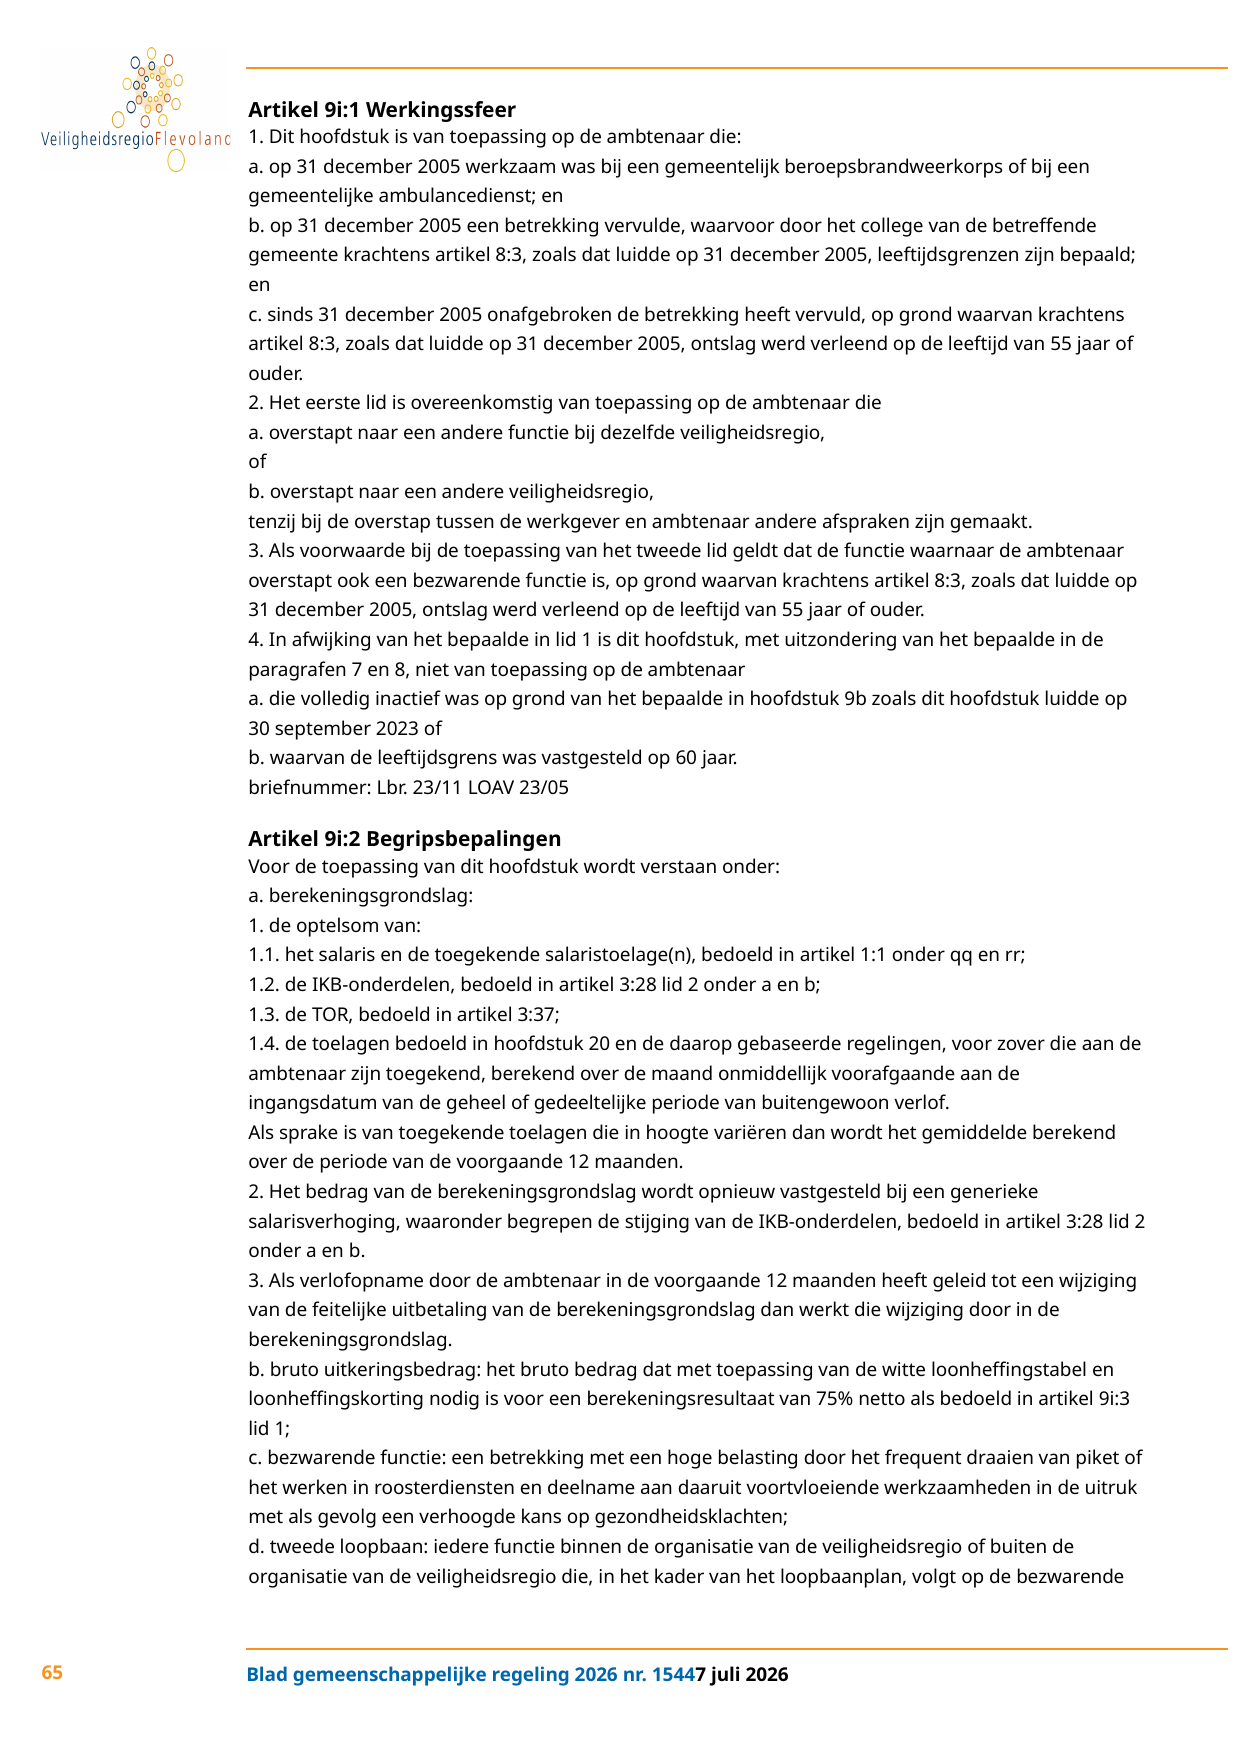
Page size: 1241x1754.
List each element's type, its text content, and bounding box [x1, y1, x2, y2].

text 3. Als voorwaarde bij de toepassing van het tweede lid geldt dat de functie waarnaar de ambtenaar overstapt ook een bezwarende functie is, op grond waarvan krachtens artikel 8:3, zoals dat luidde op 31 december 2005, ontslag werd verleend op de leeftijd van 55 jaar of ouder. [248, 537, 1152, 622]
text a. overstapt naar een andere functie bij dezelfde veiligheidsregio, [248, 419, 1152, 445]
text of [248, 449, 1152, 474]
text briefnummer: Lbr. 23/11 LOAV 23/05 [248, 774, 1152, 800]
text Artikel 9i:2 Begripsbepalingen [248, 824, 1152, 853]
picture [41, 47, 231, 172]
text a. op 31 december 2005 werkzaam was bij een gemeentelijk beroepsbrandweerkorps of bij een gemeentelijke ambulancedienst; en [248, 153, 1152, 208]
text 2. Het eerste lid is overeenkomstig van toepassing op de ambtenaar die [248, 389, 1152, 415]
text Voor de toepassing van dit hoofdstuk wordt verstaan onder: [248, 853, 1152, 879]
text c. sinds 31 december 2005 onafgebroken de betrekking heeft vervuld, op grond waarvan krachtens artikel 8:3, zoals dat luidde op 31 december 2005, ontslag werd verleend op de leeftijd van 55 jaar of ouder. [248, 301, 1152, 386]
text b. op 31 december 2005 een betrekking vervulde, waarvoor door het college van de betreffende gemeente krachtens artikel 8:3, zoals dat luidde op 31 december 2005, leeftijdsgrenzen zijn bepaald; en [248, 212, 1152, 297]
text d. tweede loopbaan: iedere functie binnen de organisatie van de veiligheidsregio of buiten de organisatie van de veiligheidsregio die, in het kader van het loopbaanplan, volgt op de bezwarende [248, 1533, 1152, 1589]
text tenzij bij de overstap tussen de werkgever en ambtenaar andere afspraken zijn gemaakt. [248, 508, 1152, 533]
text 1.4. de toelagen bedoeld in hoofdstuk 20 en de daarop gebaseerde regelingen, voor zover die aan de ambtenaar zijn toegekend, berekend over de maand onmiddellijk voorafgaande aan de ingangsdatum van de geheel of gedeeltelijke periode van buitengewoon verlof. [248, 1030, 1152, 1115]
text b. bruto uitkeringsbedrag: het bruto bedrag dat met toepassing van de witte loonheffingstabel en loonheffingskorting nodig is voor een berekeningsresultaat van 75% netto als bedoeld in artikel 9i:3 lid 1; [248, 1356, 1152, 1441]
text a. berekeningsgrondslag: [248, 882, 1152, 908]
text b. waarvan de leeftijdsgrens was vastgesteld op 60 jaar. [248, 744, 1152, 770]
text 1.3. de TOR, bedoeld in artikel 3:37; [248, 1001, 1152, 1027]
text c. bezwarende functie: een betrekking met een hoge belasting door het frequent draaien van piket of het werken in roosterdiensten en deelname aan daaruit voortvloeiende werkzaamheden in de uitruk met als gevolg een verhoogde kans op gezondheidsklachten; [248, 1444, 1152, 1529]
text 1. Dit hoofdstuk is van toepassing op de ambtenaar die: [248, 123, 1152, 149]
text 3. Als verlofopname door de ambtenaar in de voorgaande 12 maanden heeft geleid tot een wijziging van de feitelijke uitbetaling van de berekeningsgrondslag dan werkt die wijziging door in de berekeningsgrondslag. [248, 1267, 1152, 1352]
text 1.2. de IKB-onderdelen, bedoeld in artikel 3:28 lid 2 onder a en b; [248, 971, 1152, 997]
text 1. de optelsom van: [248, 912, 1152, 938]
text 4. In afwijking van het bepaalde in lid 1 is dit hoofdstuk, met uitzondering van het bepaalde in de paragrafen 7 en 8, niet van toepassing op de ambtenaar [248, 626, 1152, 681]
text Als sprake is van toegekende toelagen die in hoogte variëren dan wordt het gemiddelde berekend over de periode van de voorgaande 12 maanden. [248, 1119, 1152, 1174]
text Artikel 9i:1 Werkingssfeer [248, 95, 1152, 123]
text b. overstapt naar een andere veiligheidsregio, [248, 478, 1152, 504]
text 2. Het bedrag van de berekeningsgrondslag wordt opnieuw vastgesteld bij een generieke salarisverhoging, waaronder begrepen de stijging van de IKB-onderdelen, bedoeld in artikel 3:28 lid 2 onder a en b. [248, 1178, 1152, 1263]
text 1.1. het salaris en de toegekende salaristoelage(n), bedoeld in artikel 1:1 onder qq en rr; [248, 942, 1152, 967]
text a. die volledig inactief was op grond van het bepaalde in hoofdstuk 9b zoals dit hoofdstuk luidde op 30 september 2023 of [248, 685, 1152, 741]
